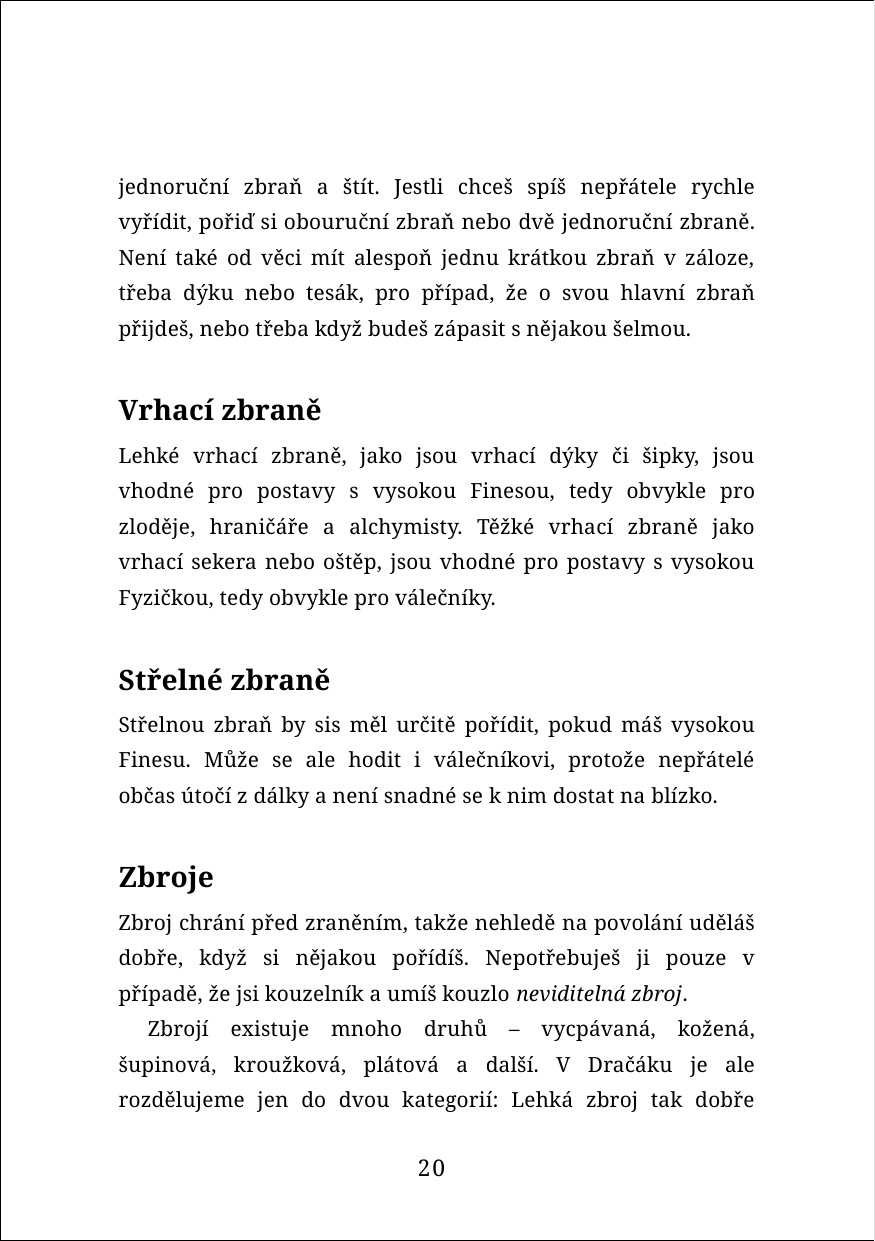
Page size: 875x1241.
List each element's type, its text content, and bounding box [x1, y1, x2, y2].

subtitle Vrhací zbraně [118, 391, 756, 429]
subtitle Zbroje [118, 858, 756, 896]
text Lehké vrhací zbraně, jako jsou vrhací dýky či šipky, jsou vhodné pro postavy s vysokou Finesou, tedy obvykle pro zloděje, hraničáře a alchymisty. Těžké vrhací zbraně jako vrhací sekera nebo oštěp, jsou vhodné pro postavy s vysokou Fyzičkou, tedy obvykle pro válečníky. [118, 441, 756, 611]
subtitle Střelné zbraně [118, 660, 756, 698]
text jednoruční zbraň a štít. Jestli chceš spíš nepřátele rychle vyřídit, pořiď si obouruční zbraň nebo dvě jednoruční zbraně. Není také od věci mít alespoň jednu krátkou zbraň v záloze, třeba dýku nebo tesák, pro případ, že o svou hlavní zbraň přijdeš, nebo třeba když budeš zápasit s nějakou šelmou. [118, 172, 756, 342]
text Střelnou zbraň by sis měl určitě pořídit, pokud máš vysokou Finesu. Může se ale hodit i válečníkovi, protože nepřátelé občas útočí z dálky a není snadné se k nim dostat na blízko. [118, 710, 756, 809]
text Zbroj chrání před zraněním, takže nehledě na povolání uděláš dobře, když si nějakou pořídíš. Nepotřebuješ ji pouze v případě, že jsi kouzelník a umíš kouzlo neviditelná zbroj. Zbrojí existuje mnoho druhů – vycpávaná, kožená, šupinová, kroužková, plátová a další. V Dračáku je ale rozdělujeme jen do dvou kategorií: Lehká zbroj tak dobře [118, 908, 756, 1114]
